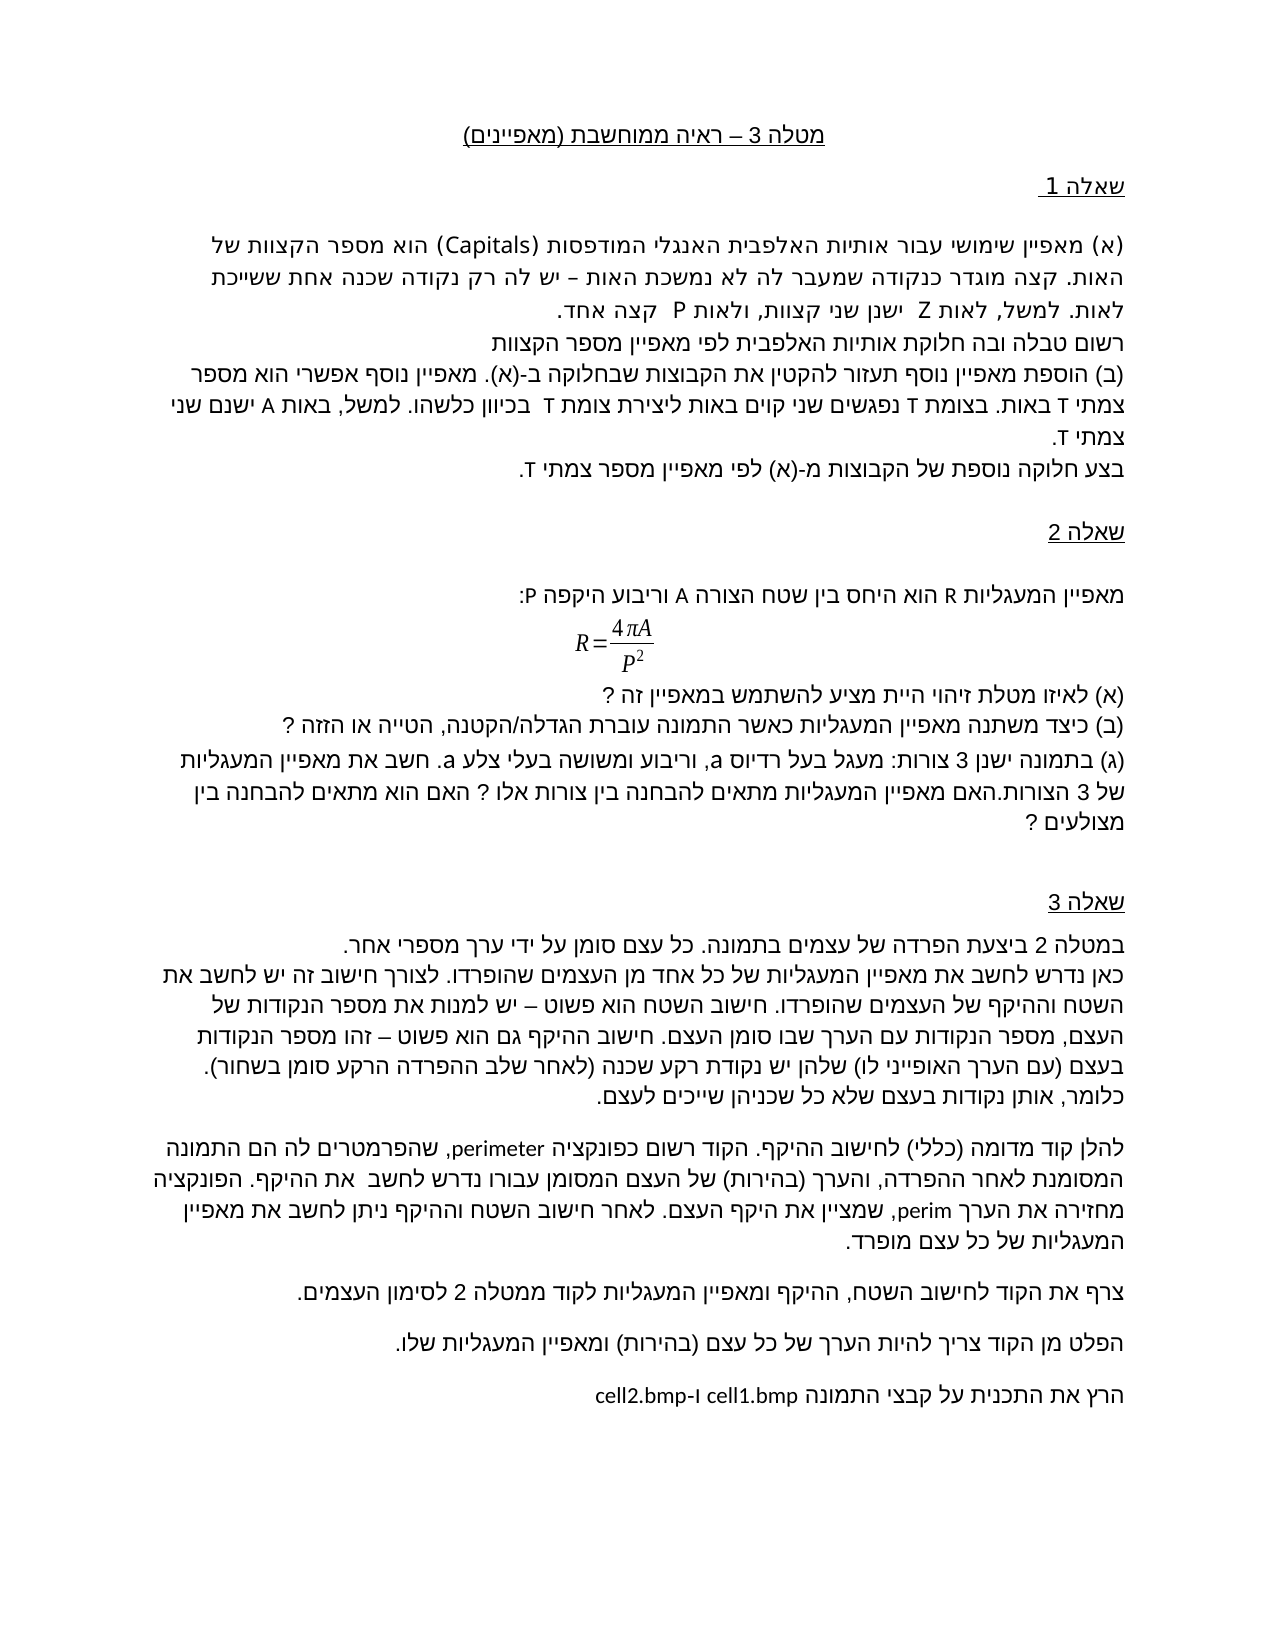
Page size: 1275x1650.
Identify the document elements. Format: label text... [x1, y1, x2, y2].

text (א) מאפיין שימושי עבור אותיות האלפבית האנגלי המודפסות (Capitals) הוא מספר הקצוות של האות. קצה מוגדר כנקודה שמעבר לה לא נמשכת האות – יש לה רק נקודה שכנה אחת ששייכת לאות. למשל, לאות Z ישנן שני קצוות, ולאות P קצה אחד. [150, 228, 1125, 326]
text (ב) כיצד משתנה מאפיין המעגליות כאשר התמונה עוברת הגדלה/הקטנה, הטייה או הזזה ? [150, 712, 1125, 738]
text שאלה 3 [150, 889, 1125, 916]
text צרף את הקוד לחישוב השטח, ההיקף ומאפיין המעגליות לקוד ממטלה 2 לסימון העצמים. [150, 1279, 1125, 1306]
text רשום טבלה ובה חלוקת אותיות האלפבית לפי מאפיין מספר הקצוות [150, 330, 1125, 357]
text מטלה 3 – ראיה ממוחשבת (מאפיינים) [150, 122, 1125, 148]
text (ג) בתמונה ישנן 3 צורות: מעגל בעל רדיוס a, וריבוע ומשושה בעלי צלע a. חשב את מאפיין המעגליות של 3 הצורות.האם מאפיין המעגליות מתאים להבחנה בין צורות אלו ? האם הוא מתאים להבחנה בין מצולעים ? [150, 742, 1125, 836]
text הרץ את התכנית על קבצי התמונה cell1.bmp ו-cell2.bmp [150, 1381, 1125, 1409]
text שאלה 2 [150, 519, 1125, 546]
text במטלה 2 ביצעת הפרדה של עצמים בתמונה. כל עצם סומן על ידי ערך מספרי אחר. [150, 932, 1125, 958]
text (א) לאיזו מטלת זיהוי היית מציע להשתמש במאפיין זה ? [150, 682, 1125, 708]
text הפלט מן הקוד צריך להיות הערך של כל עצם (בהירות) ומאפיין המעגליות שלו. [150, 1330, 1125, 1357]
text כאן נדרש לחשב את מאפיין המעגליות של כל אחד מן העצמים שהופרדו. לצורך חישוב זה יש לחשב את השטח וההיקף של העצמים שהופרדו. חישוב השטח הוא פשוט – יש למנות את מספר הנקודות של העצם, מספר הנקודות עם הערך שבו סומן העצם. חישוב ההיקף גם הוא פשוט – זהו מספר הנקודות בעצם (עם הערך האופייני לו) שלהן יש נקודת רקע שכנה (לאחר שלב ההפרדה הרקע סומן בשחור). כלומר, אותן נקודות בעצם שלא כל שכניהן שייכים לעצם. [150, 962, 1125, 1109]
text (ב) הוספת מאפיין נוסף תעזור להקטין את הקבוצות שבחלוקה ב-(א). מאפיין נוסף אפשרי הוא מספר צמתי T באות. בצומת T נפגשים שני קוים באות ליצירת צומת T בכיוון כלשהו. למשל, באות A ישנם שני צמתי T. [150, 361, 1125, 451]
text שאלה 1 [150, 173, 1125, 199]
text להלן קוד מדומה (כללי) לחישוב ההיקף. הקוד רשום כפונקציה perimeter, שהפרמטרים לה הם התמונה המסומנת לאחר ההפרדה, והערך (בהירות) של העצם המסומן עבורו נדרש לחשב את ההיקף. הפונקציה מחזירה את הערך perim, שמציין את היקף העצם. לאחר חישוב השטח וההיקף ניתן לחשב את מאפיין המעגליות של כל עצם מופרד. [150, 1134, 1125, 1254]
text מאפיין המעגליות R הוא היחס בין שטח הצורה A וריבוע היקפה P: [150, 582, 1125, 609]
text בצע חלוקה נוספת של הקבוצות מ-(א) לפי מאפיין מספר צמתי T. [150, 455, 1125, 483]
